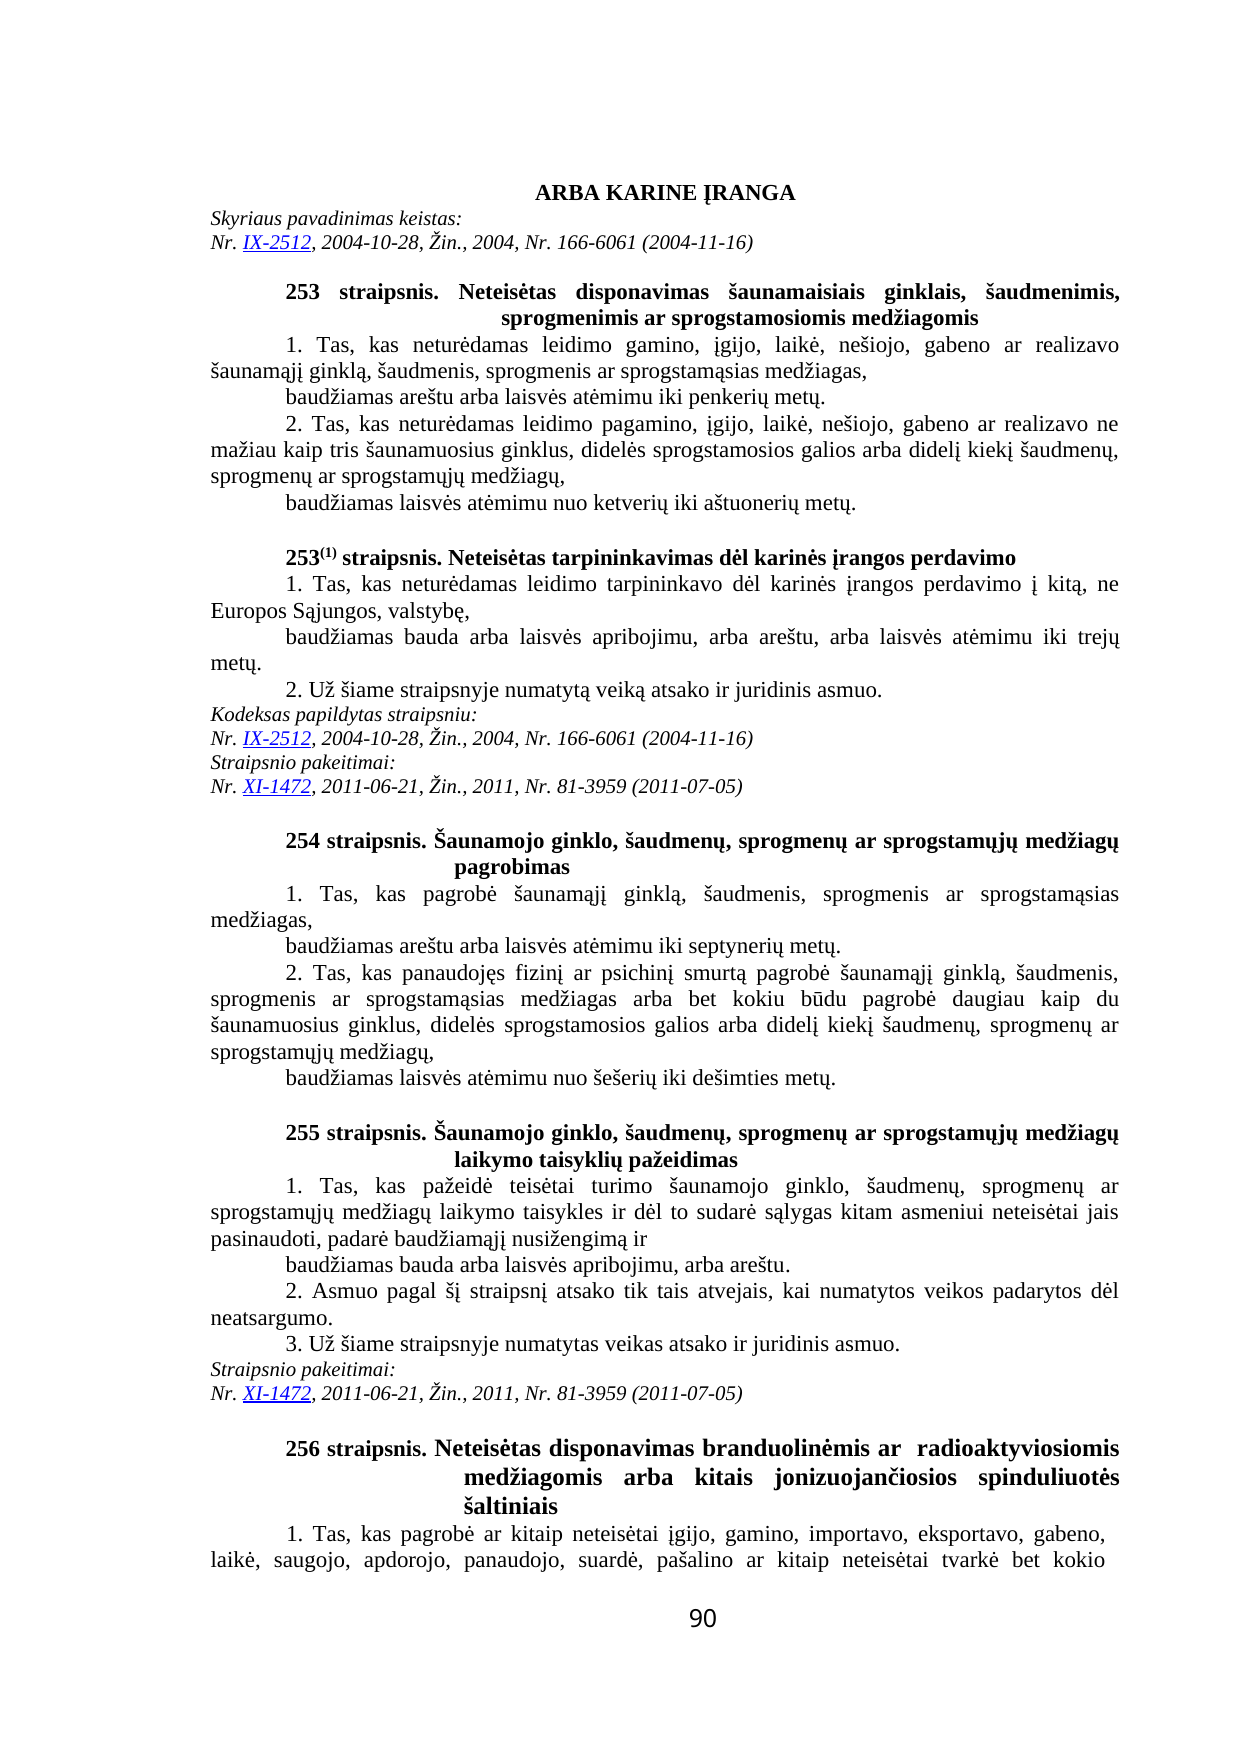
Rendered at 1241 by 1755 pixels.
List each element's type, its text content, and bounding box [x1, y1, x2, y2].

text 2. Asmuo pagal šį straipsnį atsako tik tais atvejais, kai numatytos veikos padarytos dėl neatsargumo. [210, 1277, 1120, 1330]
text baudžiamas areštu arba laisvės atėmimu iki penkerių metų. [210, 383, 1120, 410]
text Nr. XI-1472, 2011-06-21, Žin., 2011, Nr. 81-3959 (2011-07-05) [210, 1381, 1120, 1405]
text Nr. IX-2512, 2004-10-28, Žin., 2004, Nr. 166-6061 (2004-11-16) [210, 726, 1120, 750]
text Skyriaus pavadinimas keistas: [210, 206, 1120, 230]
text 255 straipsnis. Šaunamojo ginklo, šaudmenų, sprogmenų ar sprogstamųjų medžiagų laikymo taisyklių pažeidimas [285, 1119, 1120, 1172]
text baudžiamas laisvės atėmimu nuo šešerių iki dešimties metų. [210, 1064, 1120, 1091]
text 1. Tas, kas pažeidė teisėtai turimo šaunamojo ginklo, šaudmenų, sprogmenų ar sprogstamųjų medžiagų laikymo taisykles ir dėl to sudarė sąlygas kitam asmeniui neteisėtai jais pasinaudoti, padarė baudžiamąjį nusižengimą ir [210, 1172, 1120, 1251]
text Straipsnio pakeitimai: [210, 1357, 1120, 1381]
text 253(1) straipsnis. Neteisėtas tarpininkavimas dėl karinės įrangos perdavimo [210, 544, 1120, 570]
text 253 straipsnis. Neteisėtas disponavimas šaunamaisiais ginklais, šaudmenimis, sprogmenimis ar sprogstamosiomis medžiagomis [285, 278, 1120, 331]
text 1. Tas, kas pagrobė ar kitaip neteisėtai įgijo, gamino, importavo, eksportavo, gabeno, laikė, saugojo, apdorojo, panaudojo, suardė, pašalino ar kitaip neteisėtai tvarkė bet kokio [210, 1520, 1106, 1572]
text Nr. XI-1472, 2011-06-21, Žin., 2011, Nr. 81-3959 (2011-07-05) [210, 774, 1120, 798]
text 2. Už šiame straipsnyje numatytą veiką atsako ir juridinis asmuo. [285, 676, 1120, 702]
text baudžiamas areštu arba laisvės atėmimu iki septynerių metų. [210, 932, 1120, 959]
text baudžiamas laisvės atėmimu nuo ketverių iki aštuonerių metų. [210, 489, 1120, 515]
text 1. Tas, kas pagrobė šaunamąjį ginklą, šaudmenis, sprogmenis ar sprogstamąsias medžiagas, [210, 880, 1120, 932]
text 256 straipsnis. Neteisėtas disponavimas branduolinėmis ar radioaktyviosiomis medžiagomis arba kitais jonizuojančiosios spinduliuotės šaltiniais [285, 1433, 1120, 1520]
text baudžiamas bauda arba laisvės apribojimu, arba areštu. [210, 1251, 1120, 1277]
text 3. Už šiame straipsnyje numatytas veikas atsako ir juridinis asmuo. [210, 1330, 1120, 1357]
text 2. Tas, kas neturėdamas leidimo pagamino, įgijo, laikė, nešiojo, gabeno ar realizavo ne mažiau kaip tris šaunamuosius ginklus, didelės sprogstamosios galios arba didelį kiekį šaudmenų, sprogmenų ar sprogstamųjų medžiagų, [210, 410, 1120, 489]
text 254 straipsnis. Šaunamojo ginklo, šaudmenų, sprogmenų ar sprogstamųjų medžiagų pagrobimas [285, 827, 1120, 880]
text 2. Tas, kas panaudojęs fizinį ar psichinį smurtą pagrobė šaunamąjį ginklą, šaudmenis, sprogmenis ar sprogstamąsias medžiagas arba bet kokiu būdu pagrobė daugiau kaip du šaunamuosius ginklus, didelės sprogstamosios galios arba didelį kiekį šaudmenų, sprogmenų ar sprogstamųjų medžiagų, [210, 959, 1120, 1064]
text Straipsnio pakeitimai: [210, 750, 1120, 774]
text 1. Tas, kas neturėdamas leidimo tarpininkavo dėl karinės įrangos perdavimo į kitą, ne Europos Sąjungos, valstybę, [210, 570, 1120, 623]
text 1. Tas, kas neturėdamas leidimo gamino, įgijo, laikė, nešiojo, gabeno ar realizavo šaunamąjį ginklą, šaudmenis, sprogmenis ar sprogstamąsias medžiagas, [210, 331, 1120, 383]
text ARBA KARINE ĮRANGA [210, 179, 1120, 206]
text baudžiamas bauda arba laisvės apribojimu, arba areštu, arba laisvės atėmimu iki trejų metų. [210, 623, 1120, 676]
text Kodeksas papildytas straipsniu: [210, 702, 1120, 726]
text Nr. IX-2512, 2004-10-28, Žin., 2004, Nr. 166-6061 (2004-11-16) [210, 230, 1120, 254]
